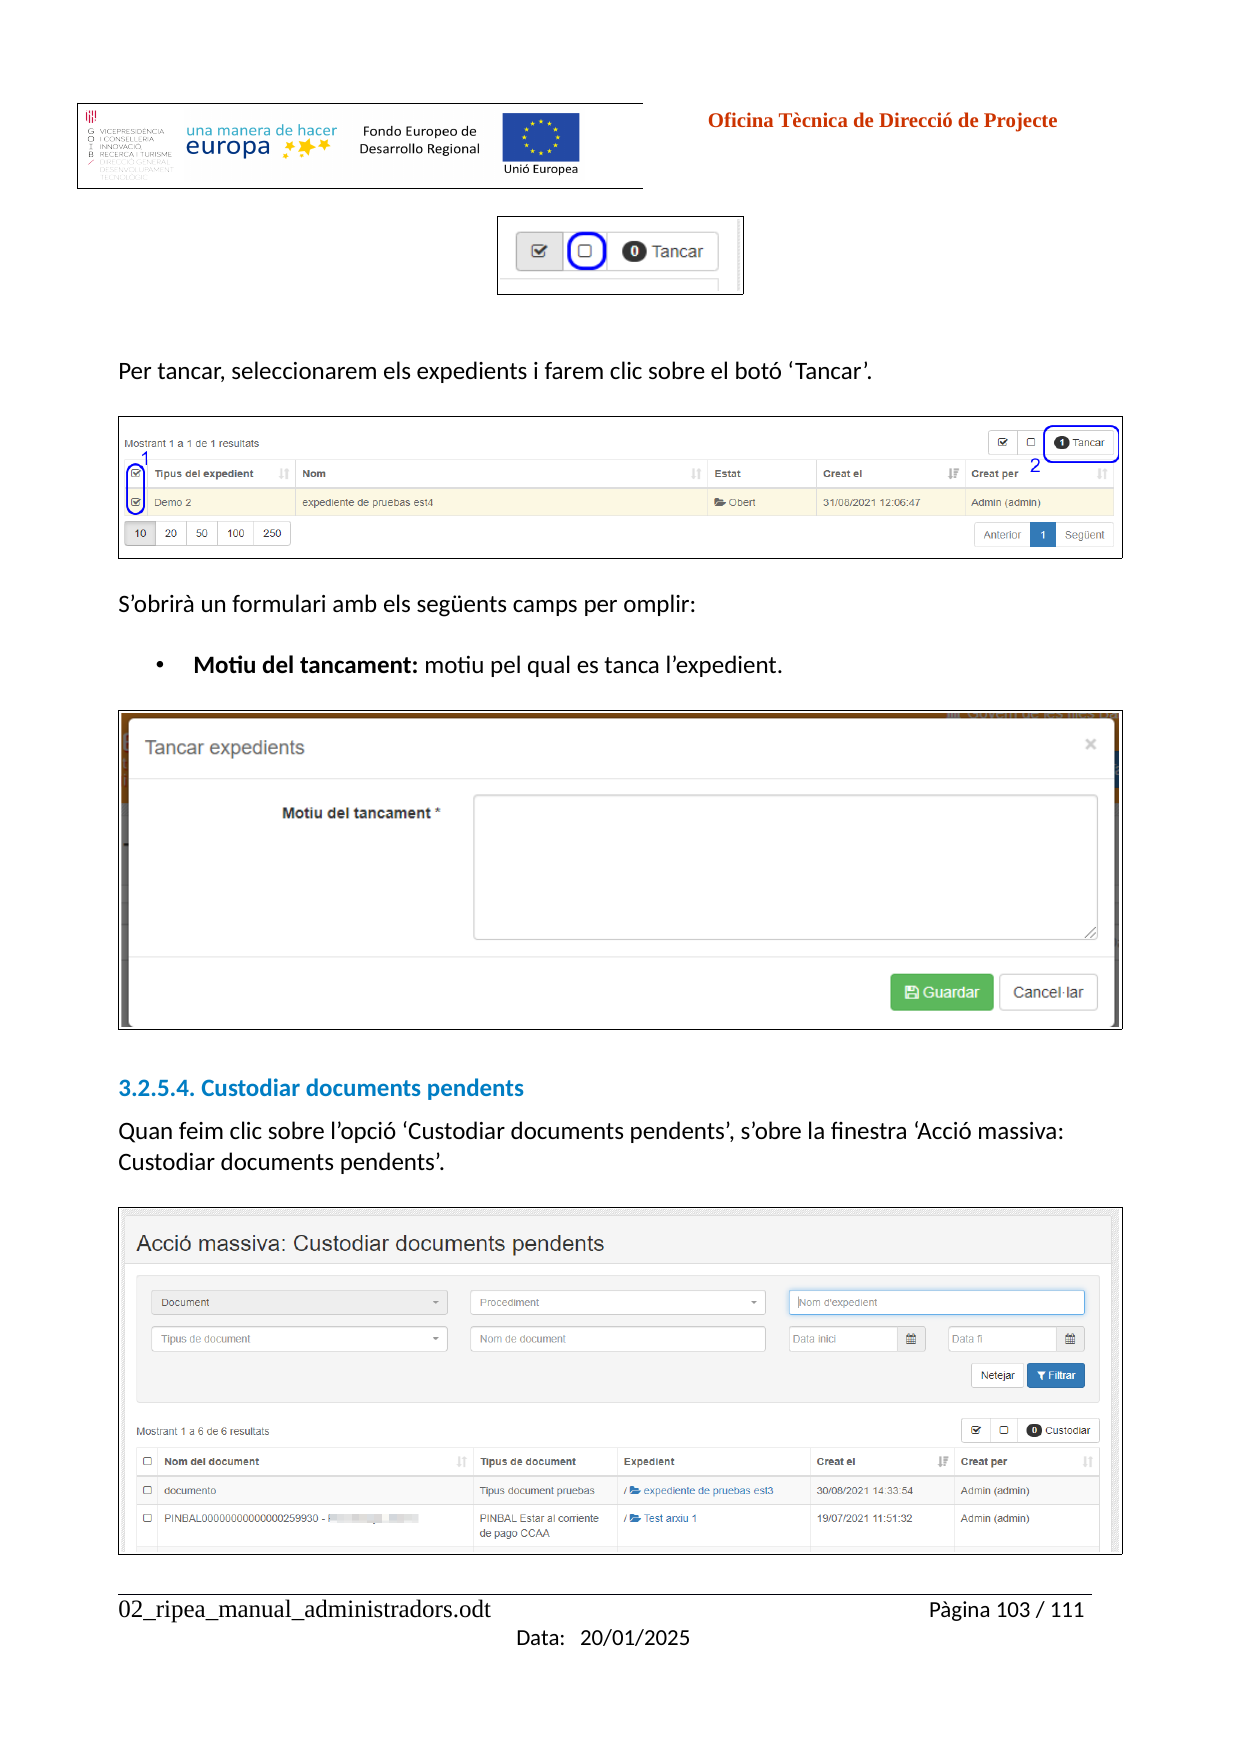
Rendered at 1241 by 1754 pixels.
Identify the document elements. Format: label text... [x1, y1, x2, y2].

text Per tancar, seleccionarem els expedients i farem clic sobre el botó ‘Tancar’. [118, 355, 1122, 385]
text Quan feim clic sobre l’opció ‘Custodiar documents pendents’, s’obre la finestra ‘Acció massiva: Custodiar documents pendents’. [118, 1115, 1122, 1176]
picture [121, 1209, 1119, 1552]
picture [121, 418, 1119, 555]
picture [82, 108, 178, 182]
subtitle 3.2.5.4. Custodiar documents pendents [118, 1072, 1122, 1103]
picture [500, 219, 741, 291]
text S’obrirà un formulari amb els següents camps per omplir: [118, 588, 1122, 619]
picture [121, 713, 1119, 1027]
list Motiu del tancament: motiu pel qual es tanca l’expedient. [156, 649, 1122, 680]
picture [184, 108, 585, 182]
